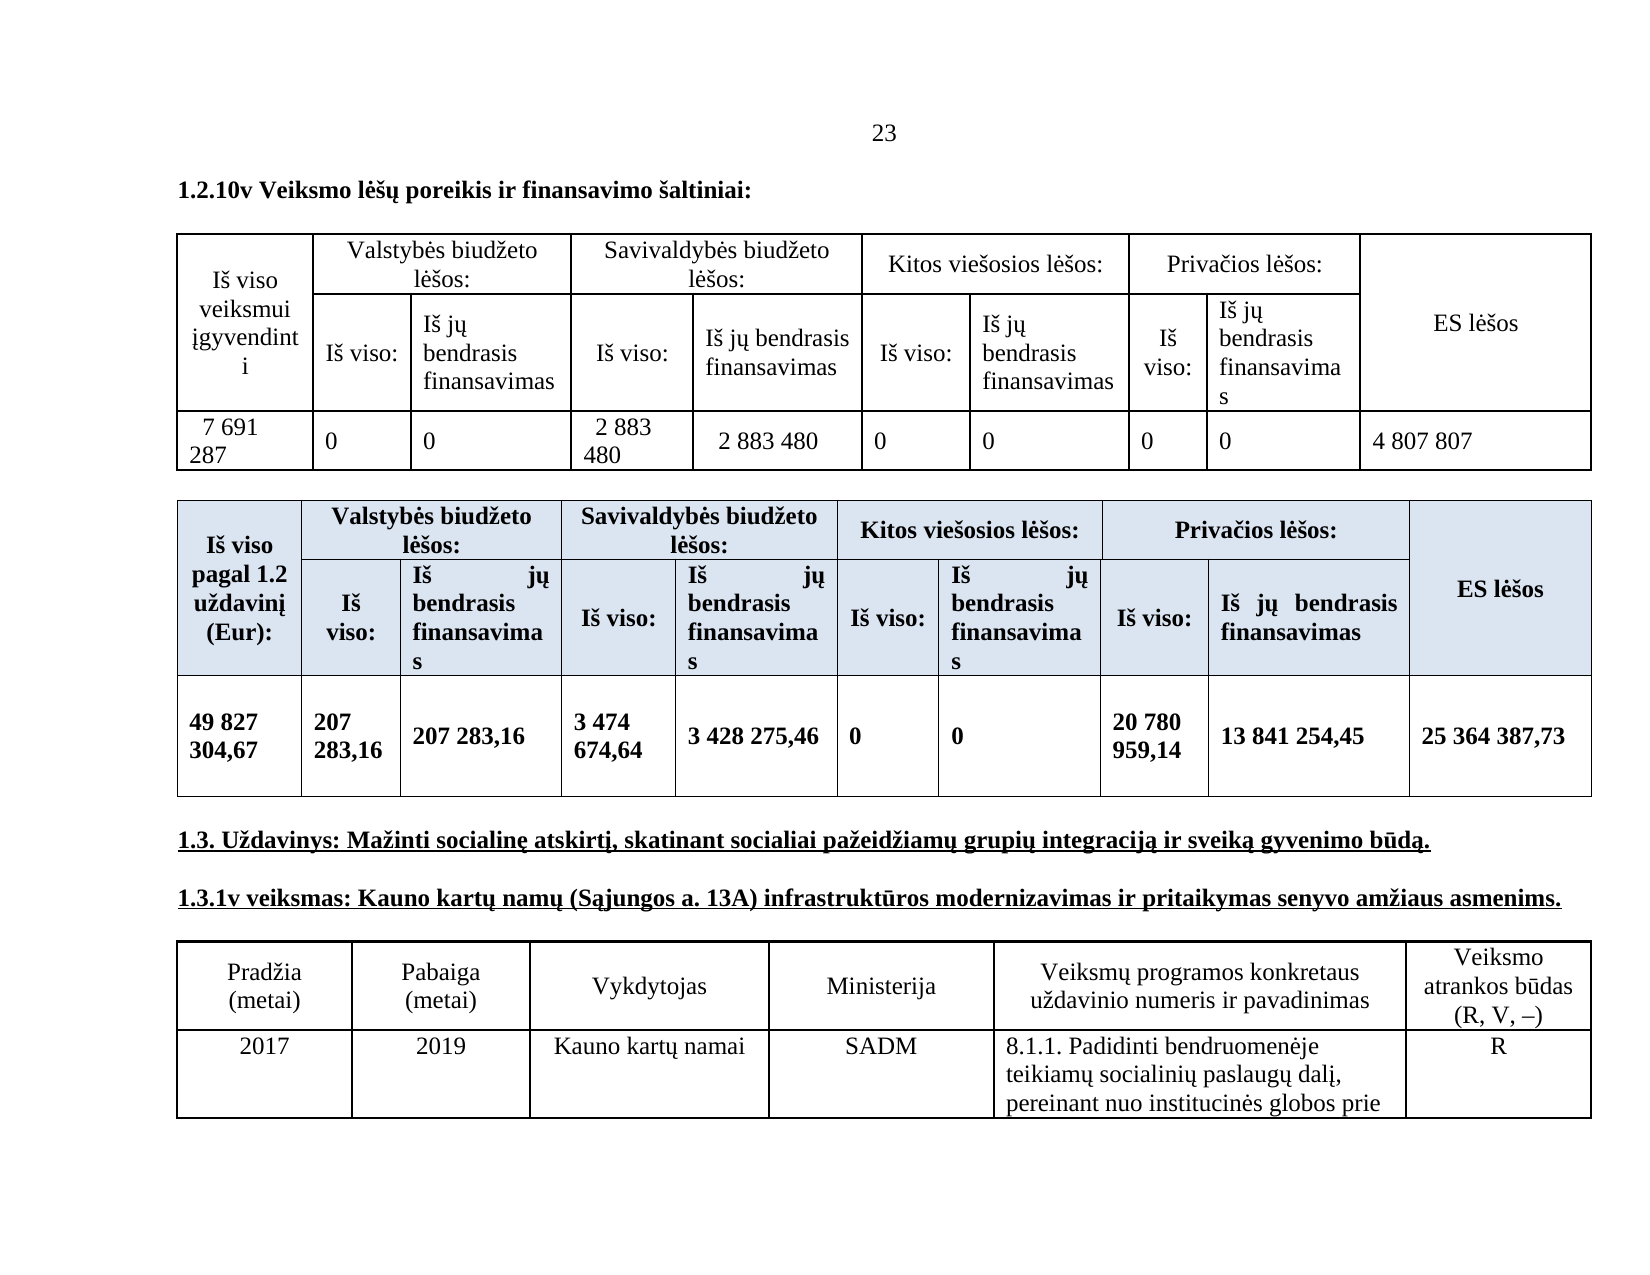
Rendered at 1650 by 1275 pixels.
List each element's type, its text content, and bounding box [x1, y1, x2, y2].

table_cell Kauno kartų namai [531, 1031, 768, 1117]
table_header Pabaiga (metai) [353, 943, 529, 1029]
table_header Valstybės biudžeto lėšos: [302, 501, 561, 559]
table_cell Iš viso: [863, 295, 969, 410]
table_header Savivaldybės biudžeto lėšos: [572, 235, 861, 293]
table_cell 0 [939, 676, 1100, 796]
text 1.2.10v Veiksmo lėšų poreikis ir finansavimo šaltiniai: [177, 176, 1591, 204]
table_cell Iš viso: [1101, 560, 1208, 675]
table_cell Iš viso: [314, 295, 410, 410]
table_cell 3 474 674,64 [562, 676, 675, 796]
table_header ES lėšos [1361, 235, 1590, 410]
table_cell 4 807 807 [1361, 412, 1590, 469]
table_cell 2 883 480 [694, 412, 861, 469]
text 1.3. Uždavinys: Mažinti socialinę atskirtį, skatinant socialiai pažeidžiamų grupių integraciją ir sveiką gyvenimo būdą. [177, 825, 1591, 854]
table_header Veiksmo atrankos būdas (R, V, –) [1407, 943, 1590, 1029]
table_header Kitos viešosios lėšos: [863, 235, 1128, 293]
table_header Vykdytojas [531, 943, 768, 1029]
table_cell R [1407, 1031, 1590, 1117]
table_cell 25 364 387,73 [1410, 676, 1591, 796]
table_header Privačios lėšos: [1130, 235, 1359, 293]
table_cell Iš jų bendrasis finansavimas [971, 295, 1128, 410]
table_cell 0 [971, 412, 1128, 469]
table_header Savivaldybės biudžeto lėšos: [562, 501, 837, 559]
table_cell Iš viso: [572, 295, 692, 410]
table_cell 207 283,16 [302, 676, 400, 796]
table_header Kitos viešosios lėšos: [838, 501, 1102, 559]
table_header Pradžia (metai) [178, 943, 351, 1029]
table_cell SADM [770, 1031, 993, 1117]
table_cell 0 [314, 412, 410, 469]
table_header Iš viso veiksmui įgyvendinti [178, 235, 312, 410]
table_cell 13 841 254,45 [1209, 676, 1409, 796]
table_cell Iš jų bendrasis finansavimas [676, 560, 837, 675]
table_cell Iš viso: [562, 560, 675, 675]
table_cell Iš jų bendrasis finansavimas [1208, 295, 1359, 410]
table_cell 0 [412, 412, 570, 469]
table_cell 3 428 275,46 [676, 676, 837, 796]
table_cell Iš jų bendrasis finansavimas [694, 295, 861, 410]
table_cell 8.1.1. Padidinti bendruomenėje teikiamų socialinių paslaugų dalį, pereinant nuo institucinės globos prie [995, 1031, 1405, 1117]
table_cell Iš viso: [1130, 295, 1206, 410]
table_cell Iš jų bendrasis finansavimas [1209, 560, 1409, 675]
table_header Veiksmų programos konkretaus uždavinio numeris ir pavadinimas [995, 943, 1405, 1029]
table_cell 49 827 304,67 [178, 676, 301, 796]
table_cell 207 283,16 [401, 676, 561, 796]
table_cell Iš viso: [838, 560, 938, 675]
table_header Valstybės biudžeto lėšos: [314, 235, 570, 293]
table_cell 2017 [178, 1031, 351, 1117]
table_cell 7 691 287 [178, 412, 312, 469]
table_cell Iš jų bendrasis finansavimas [939, 560, 1100, 675]
table_header Privačios lėšos: [1103, 501, 1409, 559]
table_cell 0 [1208, 412, 1359, 469]
table_header Iš viso pagal 1.2 uždavinį (Eur): [178, 501, 301, 675]
table_cell 2 883 480 [572, 412, 692, 469]
table_header ES lėšos [1410, 501, 1591, 675]
table_header Ministerija [770, 943, 993, 1029]
table_cell 0 [1130, 412, 1206, 469]
text 1.3.1v veiksmas: Kauno kartų namų (Sąjungos a. 13A) infrastruktūros modernizavimas ir pritaikymas senyvo amžiaus asmenims. [177, 883, 1591, 912]
table_cell 2019 [353, 1031, 529, 1117]
table_cell 0 [863, 412, 969, 469]
table_cell Iš viso: [302, 560, 400, 675]
table_cell 0 [838, 676, 938, 796]
table_cell Iš jų bendrasis finansavimas [412, 295, 570, 410]
table_cell Iš jų bendrasis finansavimas [401, 560, 561, 675]
table_cell 20 780 959,14 [1101, 676, 1208, 796]
